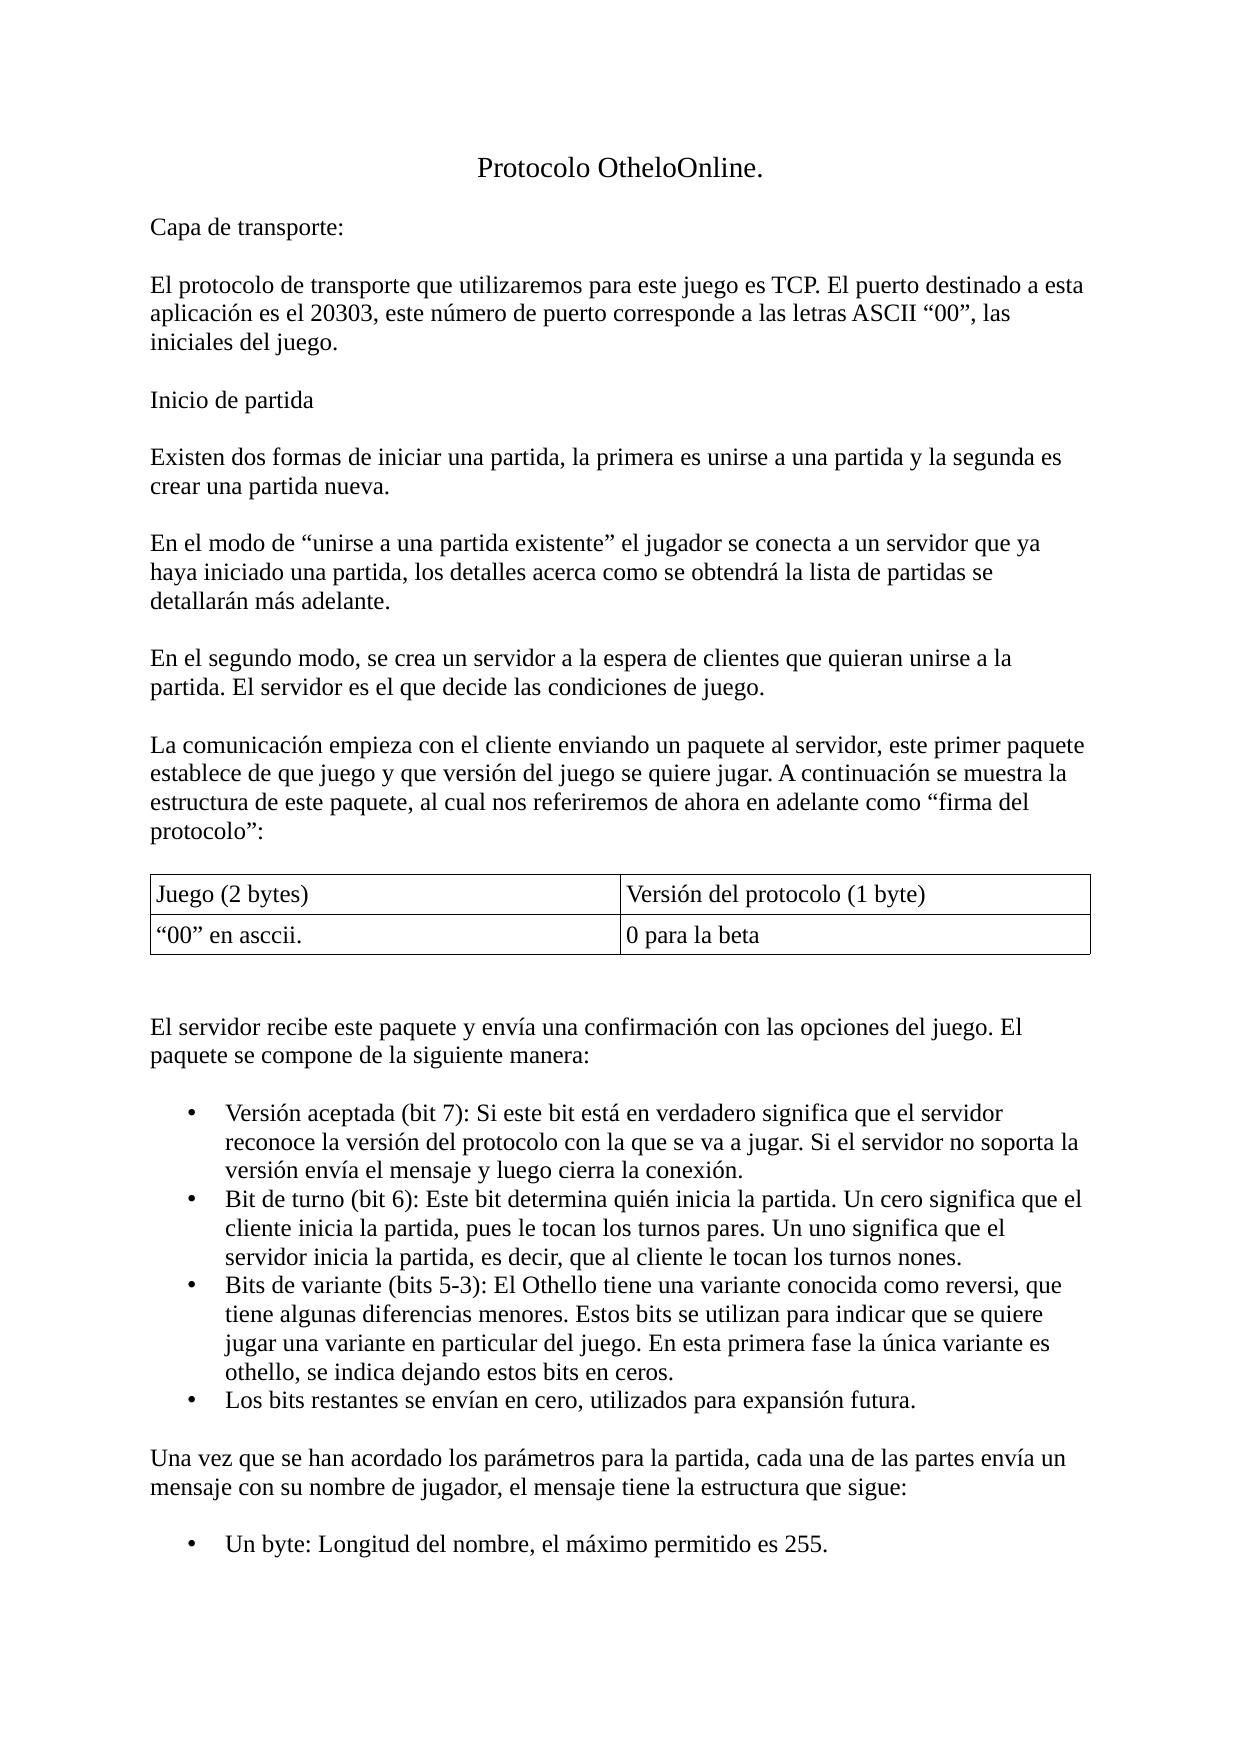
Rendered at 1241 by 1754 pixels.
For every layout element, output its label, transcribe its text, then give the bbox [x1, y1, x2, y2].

list Bit de turno (bit 6): Este bit determina quién inicia la partida. Un cero significa que el cliente inicia la partida, pues le tocan los turnos pares. Un uno significa que el servidor inicia la partida, es decir, que al cliente le tocan los turnos nones. [187, 1184, 1090, 1271]
table_header Juego (2 bytes) [151, 875, 620, 914]
list Los bits restantes se envían en cero, utilizados para expansión futura. [187, 1386, 1090, 1414]
text En el modo de “unirse a una partida existente” el jugador se conecta a un servidor que ya haya iniciado una partida, los detalles acerca como se obtendrá la lista de partidas se detallarán más adelante. [150, 528, 1090, 615]
table_header Versión del protocolo (1 byte) [621, 875, 1090, 914]
text Una vez que se han acordado los parámetros para la partida, cada una de las partes envía un mensaje con su nombre de jugador, el mensaje tiene la estructura que sigue: [150, 1443, 1090, 1501]
text El servidor recibe este paquete y envía una confirmación con las opciones del juego. El paquete se compone de la siguiente manera: [150, 1012, 1090, 1069]
text Protocolo OtheloOnline. [150, 150, 1090, 183]
list Bits de variante (bits 5-3): El Othello tiene una variante conocida como reversi, que tiene algunas diferencias menores. Estos bits se utilizan para indicar que se quiere jugar una variante en particular del juego. En esta primera fase la única variante es othello, se indica dejando estos bits en ceros. [187, 1271, 1090, 1386]
list Un byte: Longitud del nombre, el máximo permitido es 255. [187, 1529, 1090, 1558]
text En el segundo modo, se crea un servidor a la espera de clientes que quieran unirse a la partida. El servidor es el que decide las condiciones de juego. [150, 643, 1090, 701]
text El protocolo de transporte que utilizaremos para este juego es TCP. El puerto destinado a esta aplicación es el 20303, este número de puerto corresponde a las letras ASCII “00”, las iniciales del juego. [150, 270, 1090, 356]
text Capa de transporte: [150, 212, 1090, 241]
list Versión aceptada (bit 7): Si este bit está en verdadero significa que el servidor reconoce la versión del protocolo con la que se va a jugar. Si el servidor no soporta la versión envía el mensaje y luego cierra la conexión. [187, 1098, 1090, 1184]
table_cell 0 para la beta [621, 915, 1090, 954]
text La comunicación empieza con el cliente enviando un paquete al servidor, este primer paquete establece de que juego y que versión del juego se quiere jugar. A continuación se muestra la estructura de este paquete, al cual nos referiremos de ahora en adelante como “firma del protocolo”: [150, 730, 1090, 845]
text Existen dos formas de iniciar una partida, la primera es unirse a una partida y la segunda es crear una partida nueva. [150, 442, 1090, 500]
text Inicio de partida [150, 385, 1090, 413]
table_cell “00” en asccii. [151, 915, 620, 954]
